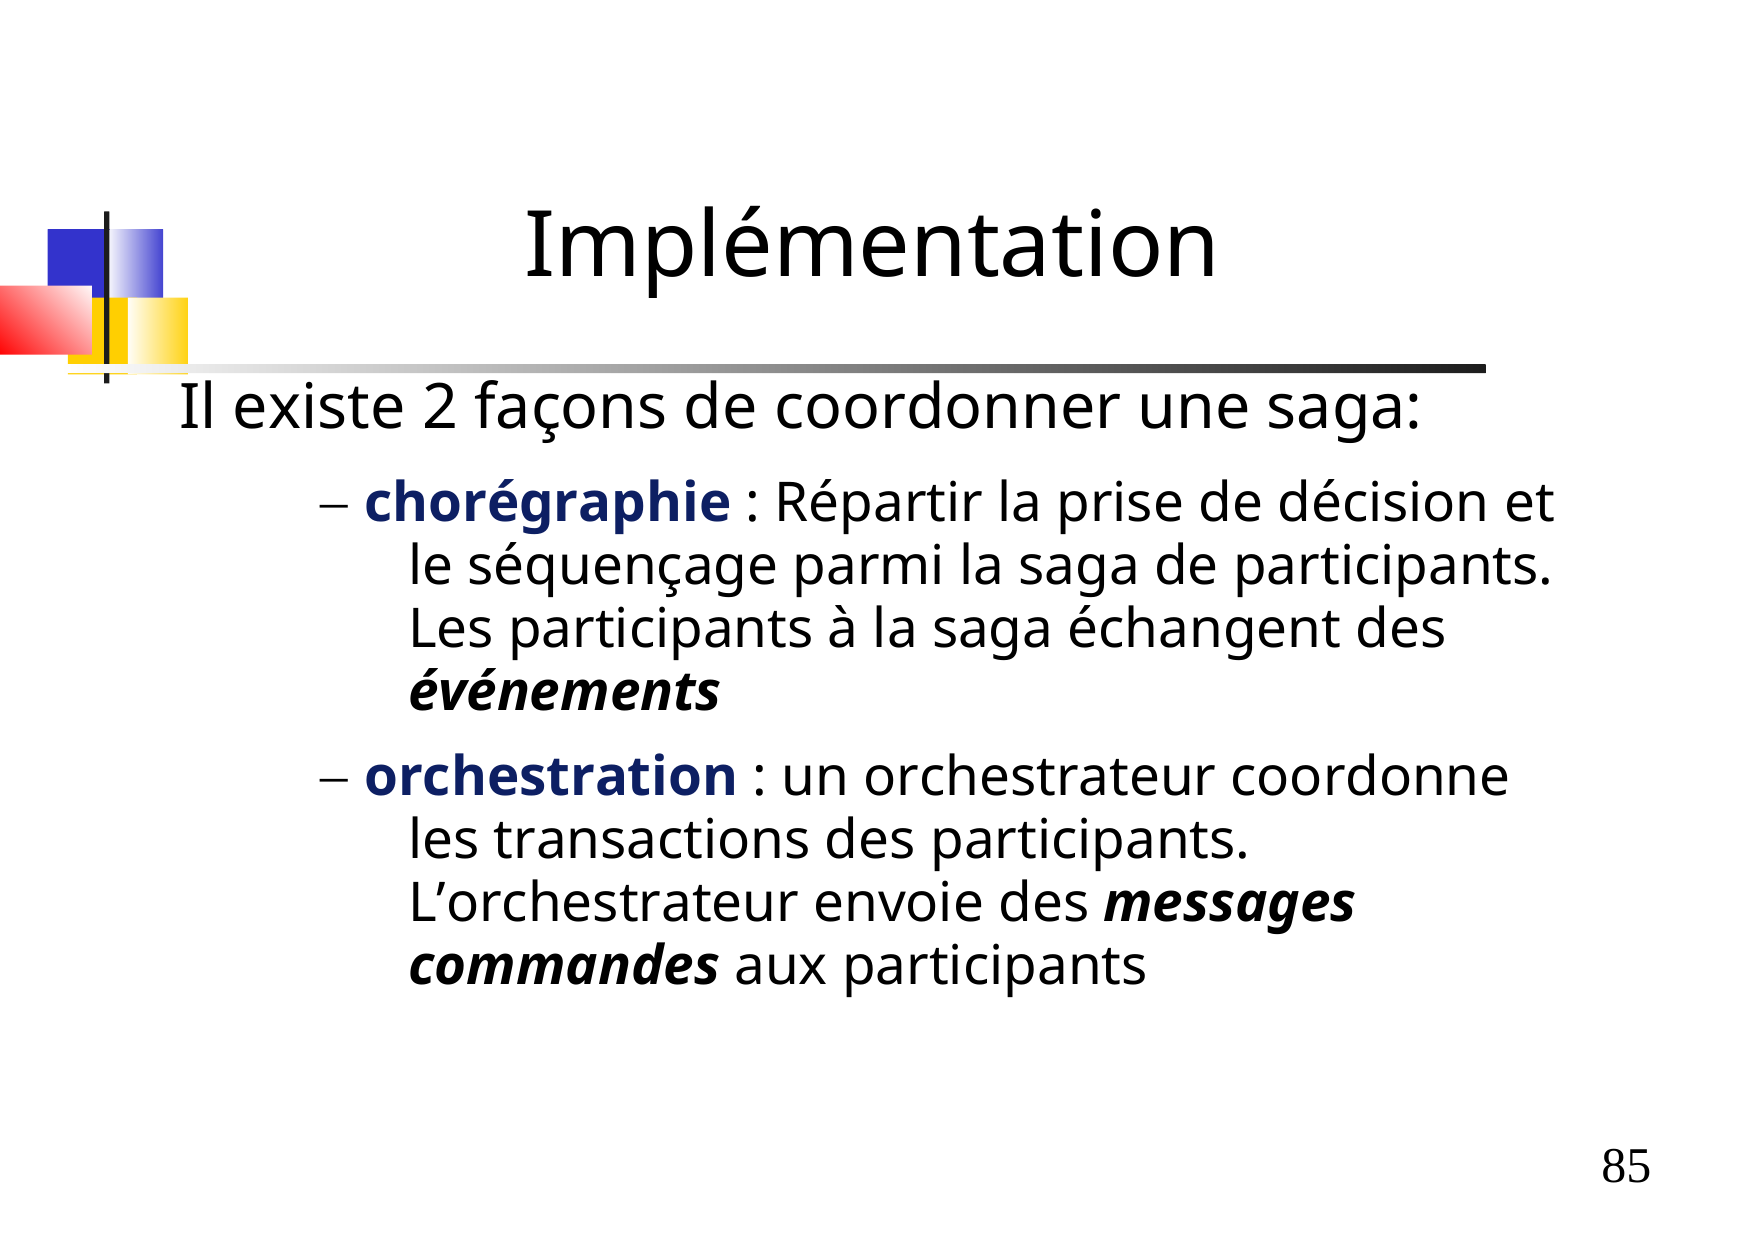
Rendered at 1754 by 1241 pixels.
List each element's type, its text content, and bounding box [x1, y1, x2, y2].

title Implémentation [179, 139, 1567, 351]
list Il existe 2 façons de coordonner une saga: chorégraphie : Répartir la prise de décision et le séquençage parmi la saga de participants. Les participants à la saga échangent des événements orchestration : un orchestrateur coordonne les transactions des participants. L’orchestrateur envoie des messages commandes aux participants [179, 371, 1567, 1091]
